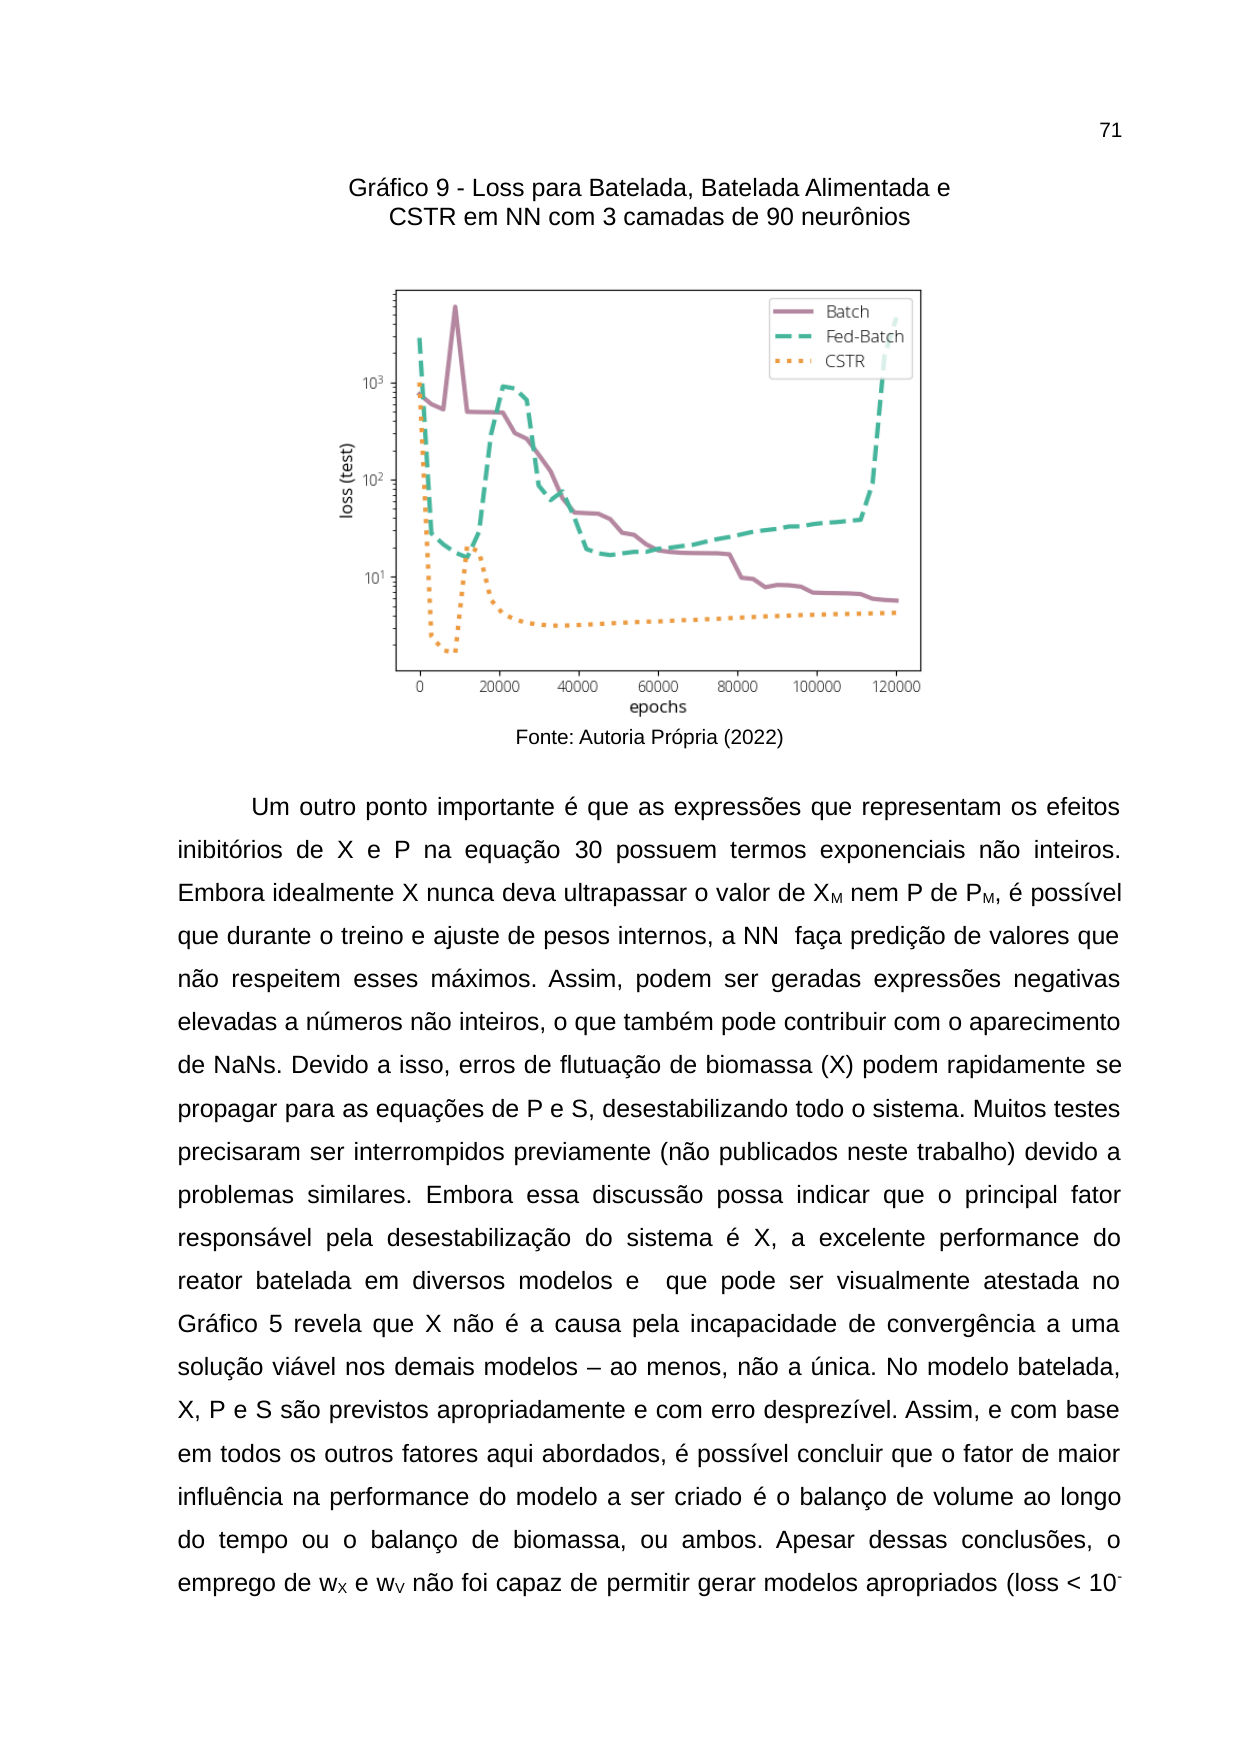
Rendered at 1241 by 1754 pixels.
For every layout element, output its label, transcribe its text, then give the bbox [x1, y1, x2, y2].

text Gráfico 9 - Loss para Batelada, Batelada Alimentada e CSTR em NN com 3 camadas de 90 neurônios [312, 173, 987, 230]
text Fonte: Autoria Própria (2022) [177, 725, 1122, 749]
text Um outro ponto importante é que as expressões que representam os efeitos inibitórios de X e P na equação 30 possuem termos exponenciais não inteiros. Embora idealmente X nunca deva ultrapassar o valor de XM nem P de PM, é possível que durante o treino e ajuste de pesos internos, a NN faça predição de valores que não respeitem esses máximos. Assim, podem ser geradas expressões negativas elevadas a números não inteiros, o que também pode contribuir com o aparecimento de NaNs. Devido a isso, erros de flutuação de biomassa (X) podem rapidamente se propagar para as equações de P e S, desestabilizando todo o sistema. Muitos testes precisaram ser interrompidos previamente (não publicados neste trabalho) devido a problemas similares. Embora essa discussão possa indicar que o principal fator responsável pela desestabilização do sistema é X, a excelente performance do reator batelada em diversos modelos e que pode ser visualmente atestada no Gráfico 5 revela que X não é a causa pela incapacidade de convergência a uma solução viável nos demais modelos – ao menos, não a única. No modelo batelada, X, P e S são previstos apropriadamente e com erro desprezível. Assim, e com base em todos os outros fatores aqui abordados, é possível concluir que o fator de maior influência na performance do modelo a ser criado é o balanço de volume ao longo do tempo ou o balanço de biomassa, ou ambos. Apesar dessas conclusões, o emprego de wX e wV não foi capaz de permitir gerar modelos apropriados (loss < 10- [177, 792, 1122, 1597]
picture [312, 230, 988, 725]
